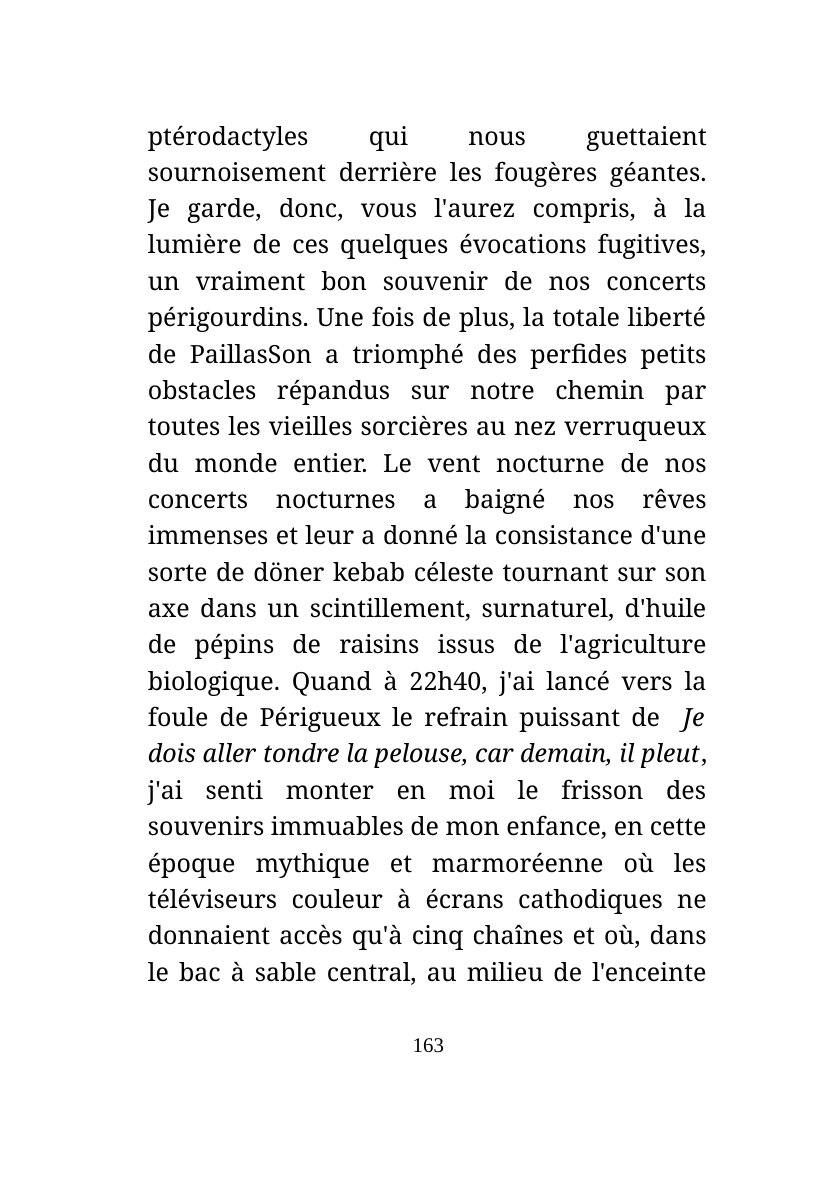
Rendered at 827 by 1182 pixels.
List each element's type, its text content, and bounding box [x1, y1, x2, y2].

text ptérodactyles qui nous guettaient sournoisement derrière les fougères géantes. Je garde, donc, vous l'aurez compris, à la lumière de ces quelques évocations fugitives, un vraiment bon souvenir de nos concerts périgourdins. Une fois de plus, la totale liberté de PaillasSon a triomphé des perfides petits obstacles répandus sur notre chemin par toutes les vieilles sorcières au nez verruqueux du monde entier. Le vent nocturne de nos concerts nocturnes a baigné nos rêves immenses et leur a donné la consistance d'une sorte de döner kebab céleste tournant sur son axe dans un scintillement, surnaturel, d'huile de pépins de raisins issus de l'agriculture biologique. Quand à 22h40, j'ai lancé vers la foule de Périgueux le refrain puissant de Je dois aller tondre la pelouse, car demain, il pleut, j'ai senti monter en moi le frisson des souvenirs immuables de mon enfance, en cette époque mythique et marmoréenne où les téléviseurs couleur à écrans cathodiques ne donnaient accès qu'à cinq chaînes et où, dans le bac à sable central, au milieu de l'enceinte [148, 118, 707, 988]
